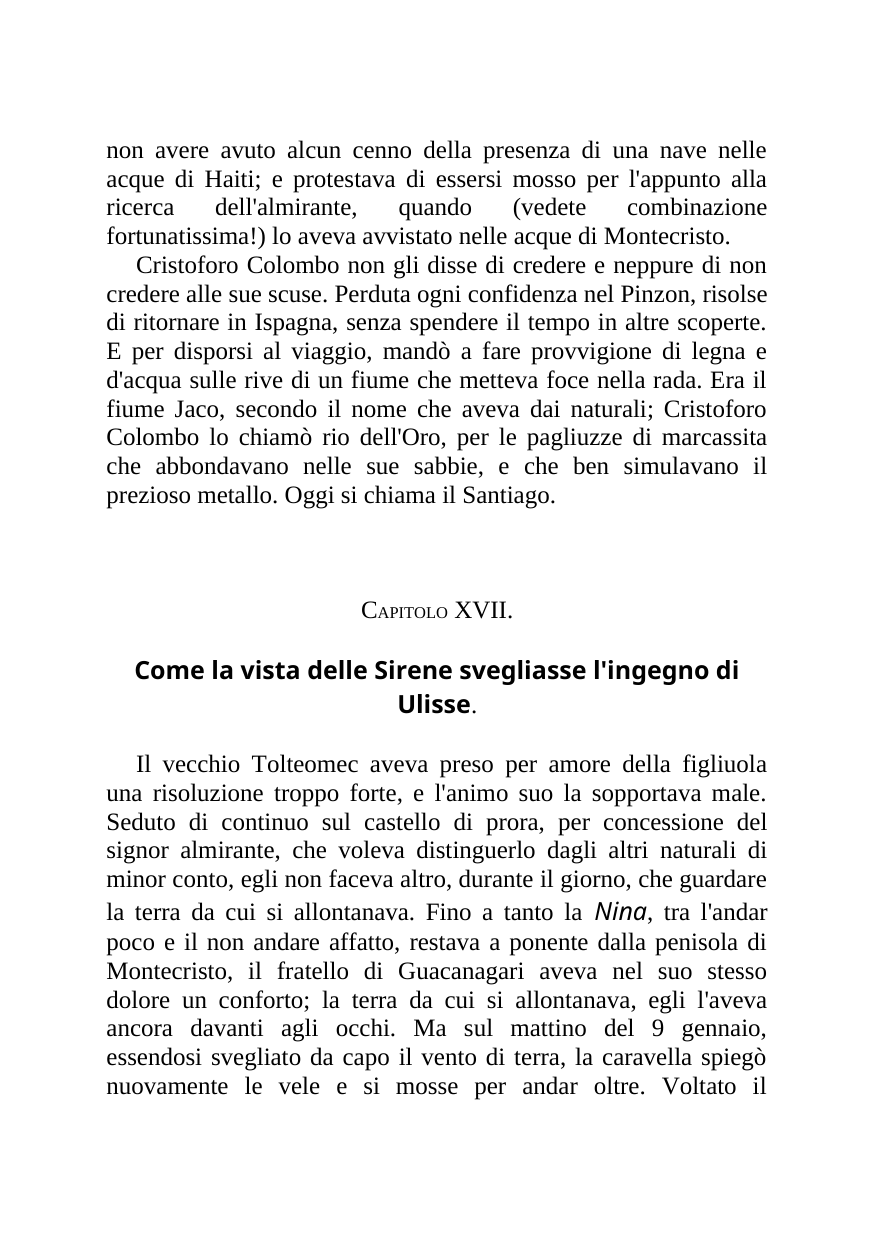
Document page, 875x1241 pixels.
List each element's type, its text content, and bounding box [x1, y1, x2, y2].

text Come la vista delle Sirene svegliasse l'ingegno di Ulisse. [106, 652, 768, 721]
text Il vecchio Tolteomec aveva preso per amore della figliuola una risoluzione troppo forte, e l'animo suo la sopportava male. Seduto di continuo sul castello di prora, per concessione del signor almirante, che voleva distinguerlo dagli altri naturali di minor conto, egli non faceva altro, durante il giorno, che guardare la terra da cui si allontanava. Fino a tanto la Nina, tra l'andar poco e il non andare affatto, restava a ponente dalla penisola di Montecristo, il fratello di Guacanagari aveva nel suo stesso dolore un conforto; la terra da cui si allontanava, egli l'aveva ancora davanti agli occhi. Ma sul mattino del 9 gennaio, essendosi svegliato da capo il vento di terra, la caravella spiegò nuovamente le vele e si mosse per andar oltre. Voltato il [106, 749, 768, 1100]
text Cristoforo Colombo non gli disse di credere e neppure di non credere alle sue scuse. Perduta ogni confidenza nel Pinzon, risolse di ritornare in Ispagna, senza spendere il tempo in altre scoperte. E per disporsi al viaggio, mandò a fare provvigione di legna e d'acqua sulle rive di un fiume che metteva foce nella rada. Era il fiume Jaco, secondo il nome che aveva dai naturali; Cristoforo Colombo lo chiamò rio dell'Oro, per le pagliuzze di marcassita che abbondavano nelle sue sabbie, e che ben simulavano il prezioso metallo. Oggi si chiama il Santiago. [106, 250, 768, 509]
text non avere avuto alcun cenno della presenza di una nave nelle acque di Haiti; e protestava di essersi mosso per l'appunto alla ricerca dell'almirante, quando (vedete combinazione fortunatissima!) lo aveva avvistato nelle acque di Montecristo. [106, 135, 768, 250]
text Capitolo XVII. [106, 595, 768, 624]
